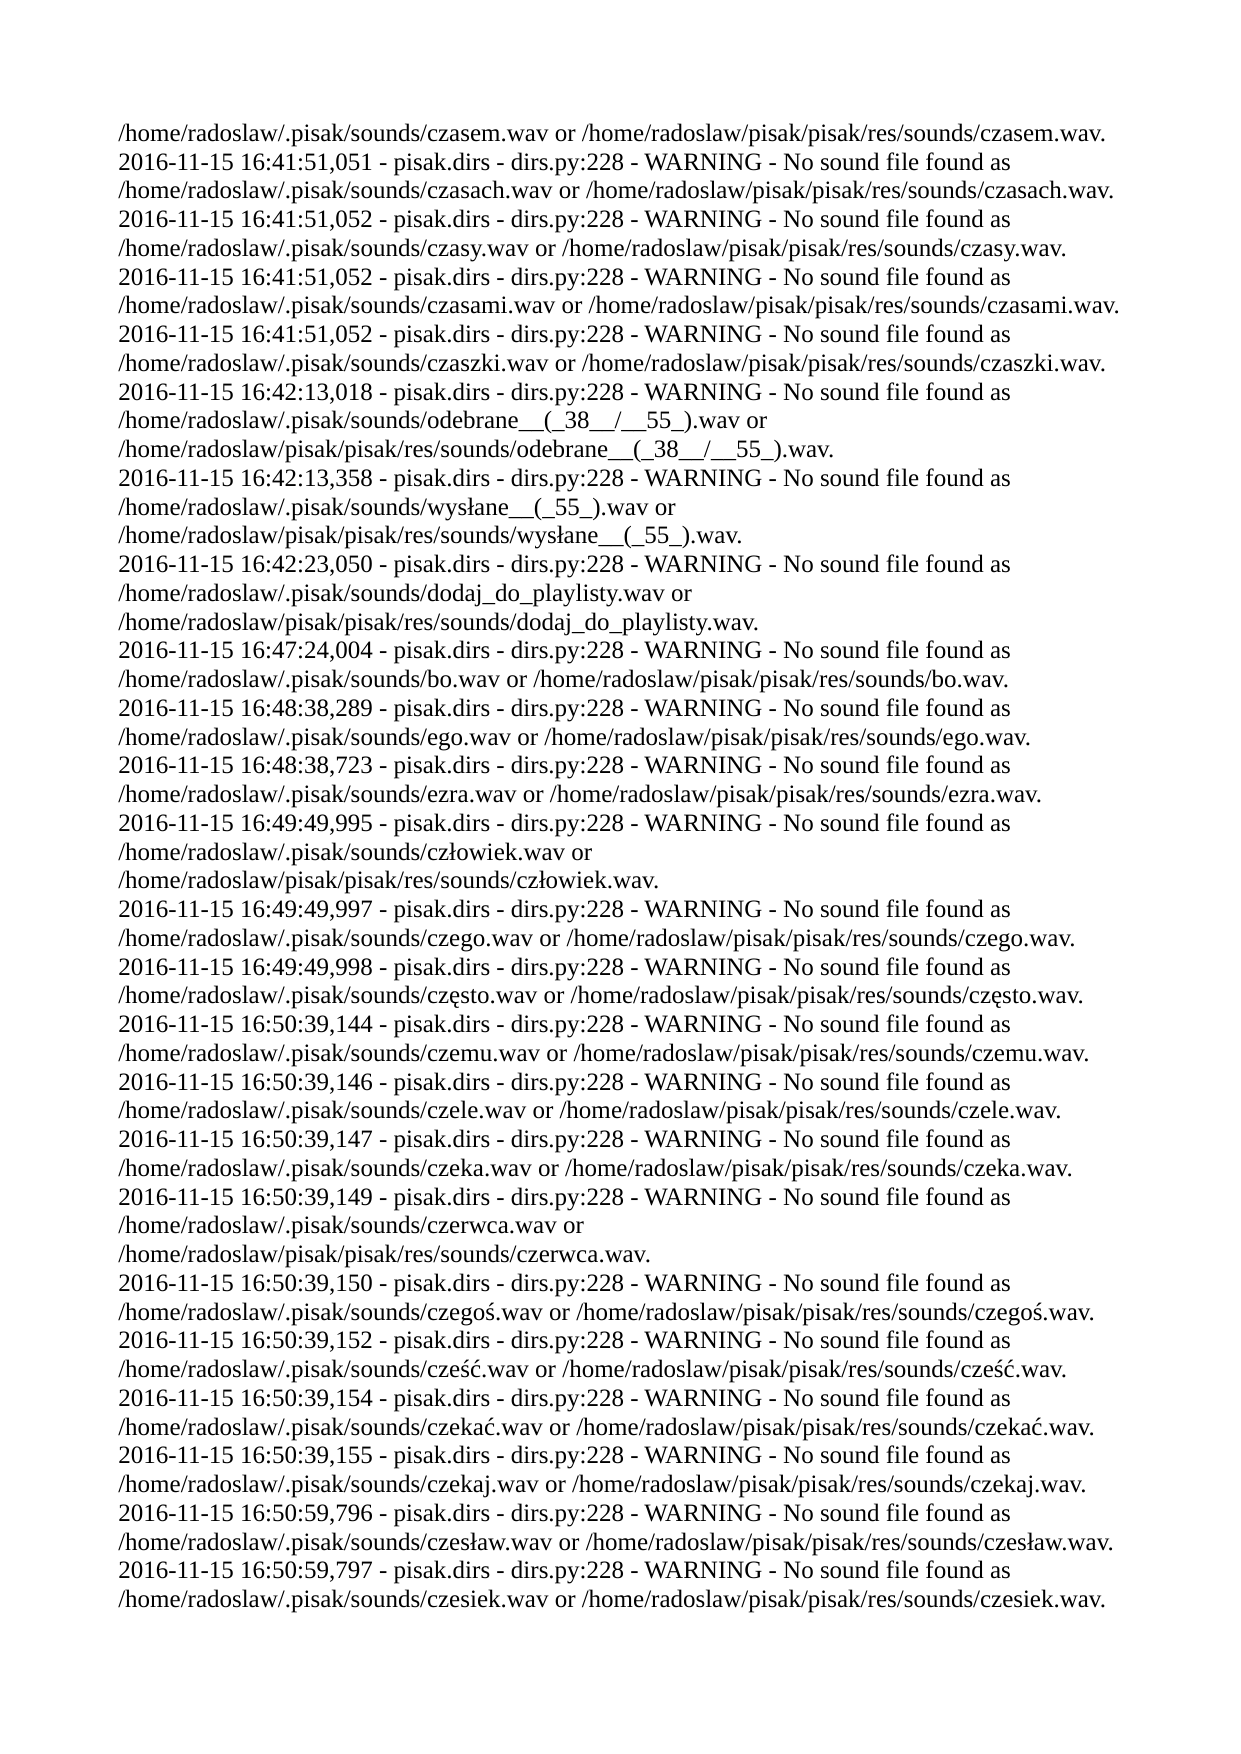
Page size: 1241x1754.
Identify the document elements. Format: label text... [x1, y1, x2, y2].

text 2016-11-15 16:49:49,995 - pisak.dirs - dirs.py:228 - WARNING - No sound file found as /home/radoslaw/.pisak/sounds/człowiek.wav or /home/radoslaw/pisak/pisak/res/sounds/człowiek.wav. [118, 808, 1122, 894]
text 2016-11-15 16:50:39,155 - pisak.dirs - dirs.py:228 - WARNING - No sound file found as /home/radoslaw/.pisak/sounds/czekaj.wav or /home/radoslaw/pisak/pisak/res/sounds/czekaj.wav. [118, 1441, 1122, 1498]
text 2016-11-15 16:50:59,796 - pisak.dirs - dirs.py:228 - WARNING - No sound file found as /home/radoslaw/.pisak/sounds/czesław.wav or /home/radoslaw/pisak/pisak/res/sounds/czesław.wav. [118, 1498, 1122, 1556]
text 2016-11-15 16:50:39,147 - pisak.dirs - dirs.py:228 - WARNING - No sound file found as /home/radoslaw/.pisak/sounds/czeka.wav or /home/radoslaw/pisak/pisak/res/sounds/czeka.wav. [118, 1124, 1122, 1182]
text 2016-11-15 16:50:39,149 - pisak.dirs - dirs.py:228 - WARNING - No sound file found as /home/radoslaw/.pisak/sounds/czerwca.wav or /home/radoslaw/pisak/pisak/res/sounds/czerwca.wav. [118, 1182, 1122, 1268]
text 2016-11-15 16:50:59,797 - pisak.dirs - dirs.py:228 - WARNING - No sound file found as /home/radoslaw/.pisak/sounds/czesiek.wav or /home/radoslaw/pisak/pisak/res/sounds/czesiek.wav. [118, 1556, 1122, 1613]
text 2016-11-15 16:50:39,154 - pisak.dirs - dirs.py:228 - WARNING - No sound file found as /home/radoslaw/.pisak/sounds/czekać.wav or /home/radoslaw/pisak/pisak/res/sounds/czekać.wav. [118, 1383, 1122, 1441]
text 2016-11-15 16:41:51,051 - pisak.dirs - dirs.py:228 - WARNING - No sound file found as /home/radoslaw/.pisak/sounds/czasach.wav or /home/radoslaw/pisak/pisak/res/sounds/czasach.wav. [118, 147, 1122, 204]
text 2016-11-15 16:50:39,144 - pisak.dirs - dirs.py:228 - WARNING - No sound file found as /home/radoslaw/.pisak/sounds/czemu.wav or /home/radoslaw/pisak/pisak/res/sounds/czemu.wav. [118, 1009, 1122, 1067]
text 2016-11-15 16:42:13,018 - pisak.dirs - dirs.py:228 - WARNING - No sound file found as /home/radoslaw/.pisak/sounds/odebrane__(_38__/__55_).wav or /home/radoslaw/pisak/pisak/res/sounds/odebrane__(_38__/__55_).wav. [118, 377, 1122, 463]
text 2016-11-15 16:41:51,052 - pisak.dirs - dirs.py:228 - WARNING - No sound file found as /home/radoslaw/.pisak/sounds/czasami.wav or /home/radoslaw/pisak/pisak/res/sounds/czasami.wav. [118, 262, 1122, 319]
text 2016-11-15 16:50:39,152 - pisak.dirs - dirs.py:228 - WARNING - No sound file found as /home/radoslaw/.pisak/sounds/cześć.wav or /home/radoslaw/pisak/pisak/res/sounds/cześć.wav. [118, 1326, 1122, 1383]
text 2016-11-15 16:42:13,358 - pisak.dirs - dirs.py:228 - WARNING - No sound file found as /home/radoslaw/.pisak/sounds/wysłane__(_55_).wav or /home/radoslaw/pisak/pisak/res/sounds/wysłane__(_55_).wav. [118, 463, 1122, 549]
text 2016-11-15 16:49:49,997 - pisak.dirs - dirs.py:228 - WARNING - No sound file found as /home/radoslaw/.pisak/sounds/czego.wav or /home/radoslaw/pisak/pisak/res/sounds/czego.wav. [118, 894, 1122, 952]
text 2016-11-15 16:47:24,004 - pisak.dirs - dirs.py:228 - WARNING - No sound file found as /home/radoslaw/.pisak/sounds/bo.wav or /home/radoslaw/pisak/pisak/res/sounds/bo.wav. [118, 636, 1122, 693]
text 2016-11-15 16:50:39,150 - pisak.dirs - dirs.py:228 - WARNING - No sound file found as /home/radoslaw/.pisak/sounds/czegoś.wav or /home/radoslaw/pisak/pisak/res/sounds/czegoś.wav. [118, 1268, 1122, 1326]
text 2016-11-15 16:42:23,050 - pisak.dirs - dirs.py:228 - WARNING - No sound file found as /home/radoslaw/.pisak/sounds/dodaj_do_playlisty.wav or /home/radoslaw/pisak/pisak/res/sounds/dodaj_do_playlisty.wav. [118, 549, 1122, 636]
text /home/radoslaw/.pisak/sounds/czasem.wav or /home/radoslaw/pisak/pisak/res/sounds/czasem.wav. [118, 118, 1122, 147]
text 2016-11-15 16:41:51,052 - pisak.dirs - dirs.py:228 - WARNING - No sound file found as /home/radoslaw/.pisak/sounds/czaszki.wav or /home/radoslaw/pisak/pisak/res/sounds/czaszki.wav. [118, 319, 1122, 377]
text 2016-11-15 16:41:51,052 - pisak.dirs - dirs.py:228 - WARNING - No sound file found as /home/radoslaw/.pisak/sounds/czasy.wav or /home/radoslaw/pisak/pisak/res/sounds/czasy.wav. [118, 204, 1122, 262]
text 2016-11-15 16:48:38,723 - pisak.dirs - dirs.py:228 - WARNING - No sound file found as /home/radoslaw/.pisak/sounds/ezra.wav or /home/radoslaw/pisak/pisak/res/sounds/ezra.wav. [118, 751, 1122, 808]
text 2016-11-15 16:49:49,998 - pisak.dirs - dirs.py:228 - WARNING - No sound file found as /home/radoslaw/.pisak/sounds/często.wav or /home/radoslaw/pisak/pisak/res/sounds/często.wav. [118, 952, 1122, 1009]
text 2016-11-15 16:48:38,289 - pisak.dirs - dirs.py:228 - WARNING - No sound file found as /home/radoslaw/.pisak/sounds/ego.wav or /home/radoslaw/pisak/pisak/res/sounds/ego.wav. [118, 693, 1122, 751]
text 2016-11-15 16:50:39,146 - pisak.dirs - dirs.py:228 - WARNING - No sound file found as /home/radoslaw/.pisak/sounds/czele.wav or /home/radoslaw/pisak/pisak/res/sounds/czele.wav. [118, 1067, 1122, 1124]
